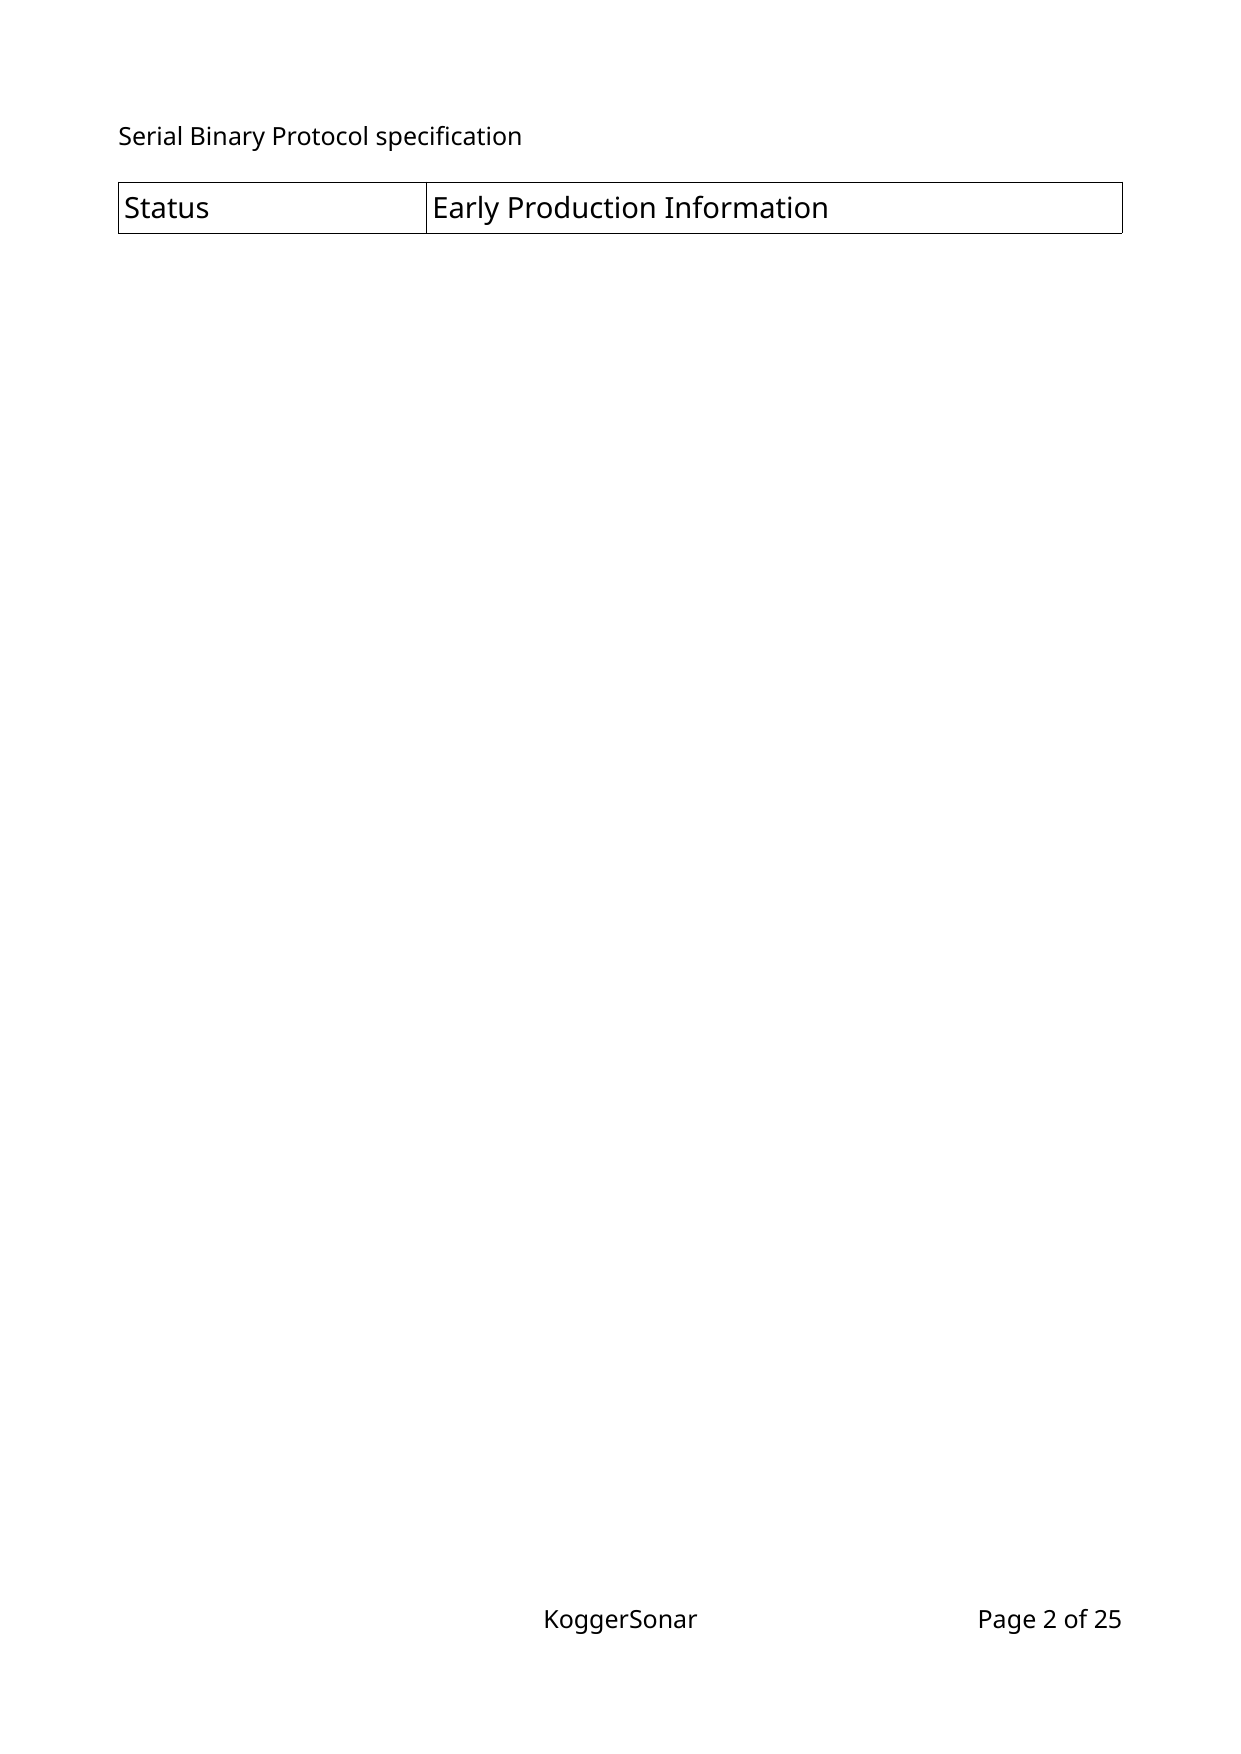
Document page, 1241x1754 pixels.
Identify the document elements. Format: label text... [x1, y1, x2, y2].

table_cell Status [119, 183, 426, 233]
table_cell Early Production Information [427, 183, 1122, 233]
